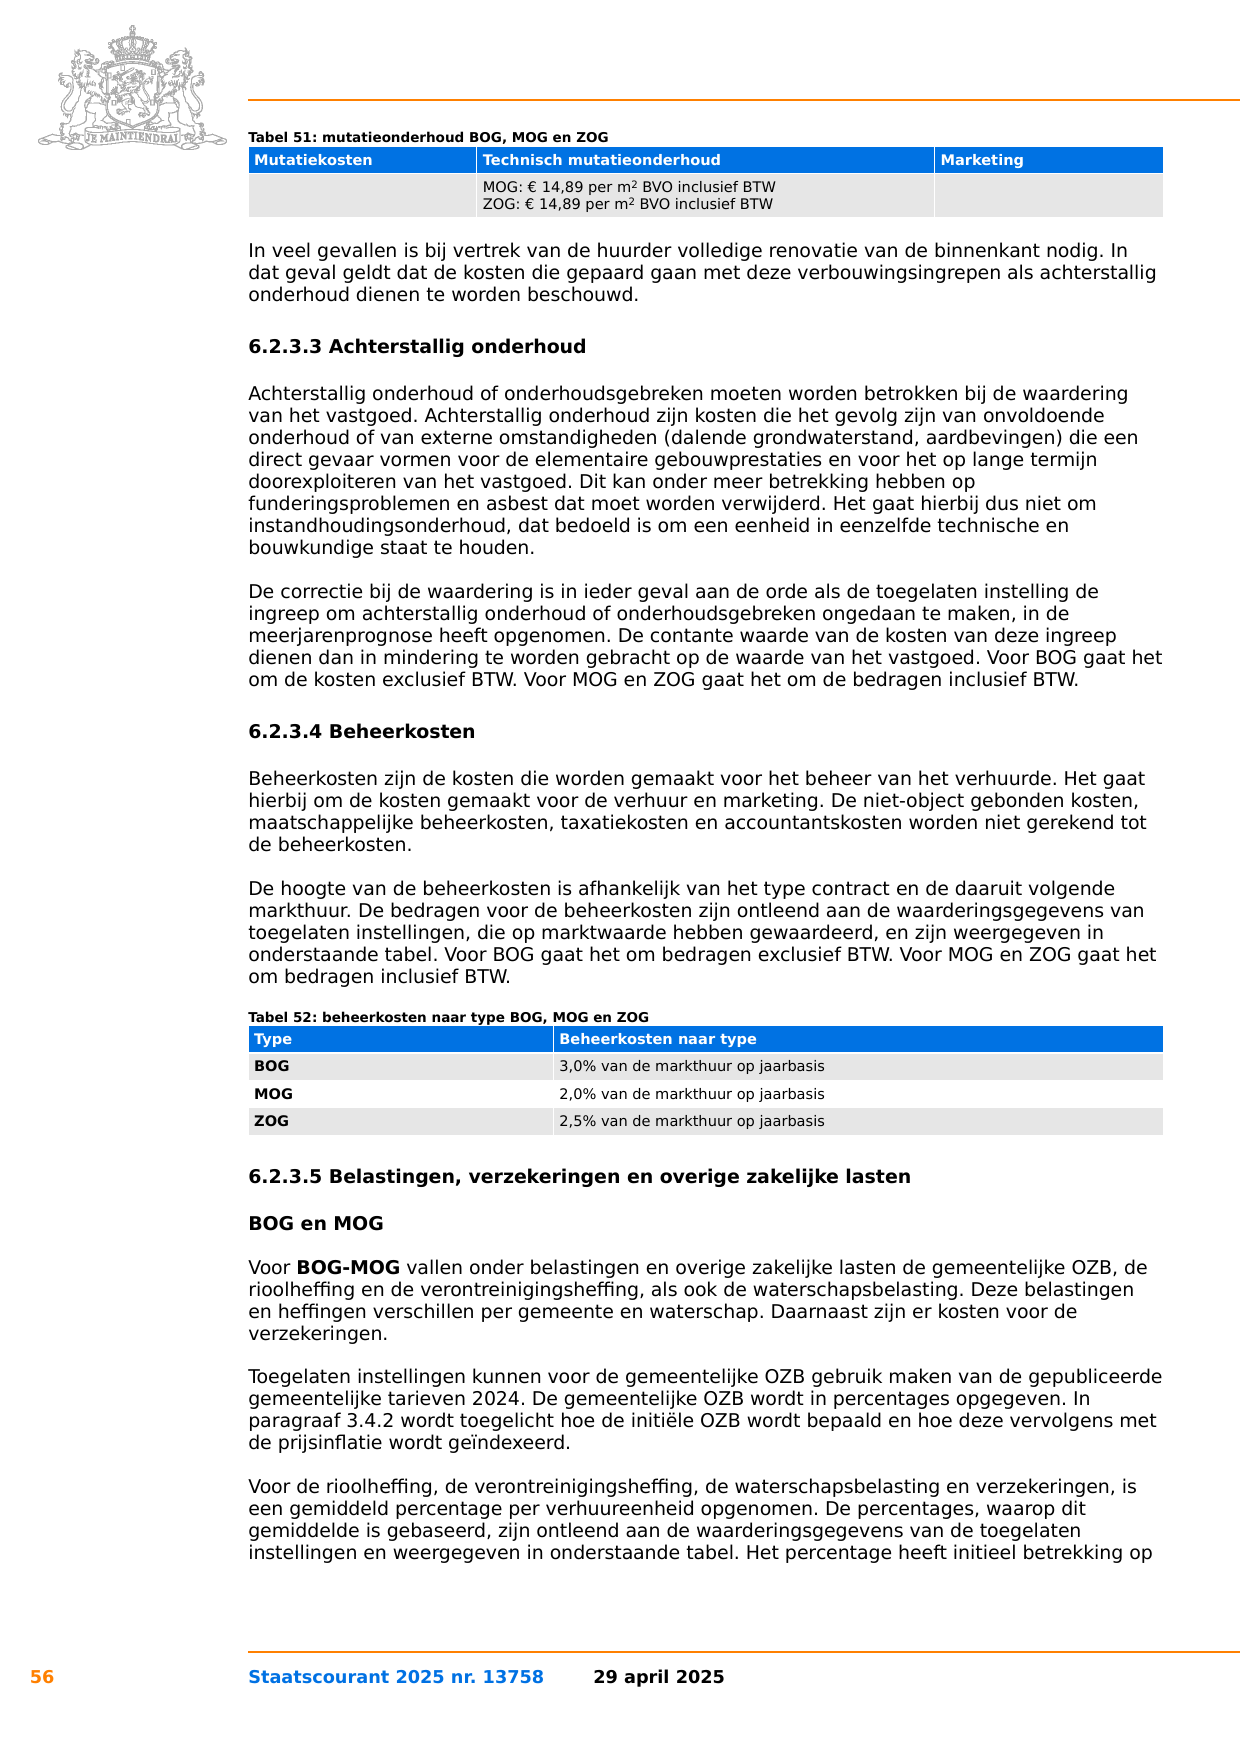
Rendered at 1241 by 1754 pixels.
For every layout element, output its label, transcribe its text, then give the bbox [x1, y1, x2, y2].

table_cell MOG [249, 1081, 553, 1107]
subtitle 6.2.3.4 Beheerkosten [248, 721, 1163, 743]
table_cell MOG: € 14,89 per m2 BVO inclusief BTW ZOG: € 14,89 per m2 BVO inclusief BTW [477, 174, 934, 217]
table_cell Technisch mutatieonderhoud [477, 147, 934, 173]
table_cell Mutatiekosten [249, 147, 476, 173]
table_cell Type [249, 1026, 553, 1052]
picture [38, 25, 227, 150]
table_cell Marketing [935, 147, 1163, 173]
subtitle 6.2.3.5 Belastingen, verzekeringen en overige zakelijke lasten [248, 1166, 1163, 1188]
text Achterstallig onderhoud of onderhoudsgebreken moeten worden betrokken bij de waardering van het vastgoed. Achterstallig onderhoud zijn kosten die het gevolg zijn van onvoldoende onderhoud of van externe omstandigheden (dalende grondwaterstand, aardbevingen) die een direct gevaar vormen voor de elementaire gebouwprestaties en voor het op lange termijn doorexploiteren van het vastgoed. Dit kan onder meer betrekking hebben op funderingsproblemen en asbest dat moet worden verwijderd. Het gaat hierbij dus niet om instandhoudingsonderhoud, dat bedoeld is om een eenheid in eenzelfde technische en bouwkundige staat te houden. [248, 383, 1163, 559]
table_cell 3,0% van de markthuur op jaarbasis [554, 1054, 1163, 1080]
text De hoogte van de beheerkosten is afhankelijk van het type contract en de daaruit volgende markthuur. De bedragen voor de beheerkosten zijn ontleend aan de waarderingsgegevens van toegelaten instellingen, die op marktwaarde hebben gewaardeerd, en zijn weergegeven in onderstaande tabel. Voor BOG gaat het om bedragen exclusief BTW. Voor MOG en ZOG gaat het om bedragen inclusief BTW. [248, 878, 1163, 987]
table_cell 2,0% van de markthuur op jaarbasis [554, 1081, 1163, 1107]
text In veel gevallen is bij vertrek van de huurder volledige renovatie van de binnenkant nodig. In dat geval geldt dat de kosten die gepaard gaan met deze verbouwingsingrepen als achterstallig onderhoud dienen te worden beschouwd. [248, 240, 1163, 306]
table_header Tabel 52: beheerkosten naar type BOG, MOG en ZOG [248, 1009, 1163, 1025]
table_cell BOG [249, 1054, 553, 1080]
text Voor de rioolheffing, de verontreinigingsheffing, de waterschapsbelasting en verzekeringen, is een gemiddeld percentage per verhuureenheid opgenomen. De percentages, waarop dit gemiddelde is gebaseerd, zijn ontleend aan de waarderingsgegevens van de toegelaten instellingen en weergegeven in onderstaande tabel. Het percentage heeft initieel betrekking op [248, 1476, 1163, 1564]
table_cell Beheerkosten naar type [554, 1026, 1163, 1052]
subtitle 6.2.3.3 Achterstallig onderhoud [248, 336, 1163, 358]
table_header Tabel 51: mutatieonderhoud BOG, MOG en ZOG [248, 130, 1163, 146]
table_cell [249, 174, 476, 217]
text Beheerkosten zijn de kosten die worden gemaakt voor het beheer van het verhuurde. Het gaat hierbij om de kosten gemaakt voor de verhuur en marketing. De niet-object gebonden kosten, maatschappelijke beheerkosten, taxatiekosten en accountantskosten worden niet gerekend tot de beheerkosten. [248, 768, 1163, 856]
table_cell [935, 174, 1163, 217]
text Toegelaten instellingen kunnen voor de gemeentelijke OZB gebruik maken van de gepubliceerde gemeentelijke tarieven 2024. De gemeentelijke OZB wordt in percentages opgegeven. In paragraaf 3.4.2 wordt toegelicht hoe de initiële OZB wordt bepaald en hoe deze vervolgens met de prijsinflatie wordt geïndexeerd. [248, 1366, 1163, 1454]
table_cell ZOG [249, 1108, 553, 1135]
table_cell 2,5% van de markthuur op jaarbasis [554, 1108, 1163, 1135]
text De correctie bij de waardering is in ieder geval aan de orde als de toegelaten instelling de ingreep om achterstallig onderhoud of onderhoudsgebreken ongedaan te maken, in de meerjarenprognose heeft opgenomen. De contante waarde van de kosten van deze ingreep dienen dan in mindering te worden gebracht op de waarde van het vastgoed. Voor BOG gaat het om de kosten exclusief BTW. Voor MOG en ZOG gaat het om de bedragen inclusief BTW. [248, 581, 1163, 691]
subtitle BOG en MOG [248, 1213, 1163, 1235]
text Voor BOG-MOG vallen onder belastingen en overige zakelijke lasten de gemeentelijke OZB, de rioolheffing en de verontreinigingsheffing, als ook de waterschapsbelasting. Deze belastingen en heffingen verschillen per gemeente en waterschap. Daarnaast zijn er kosten voor de verzekeringen. [248, 1257, 1163, 1344]
